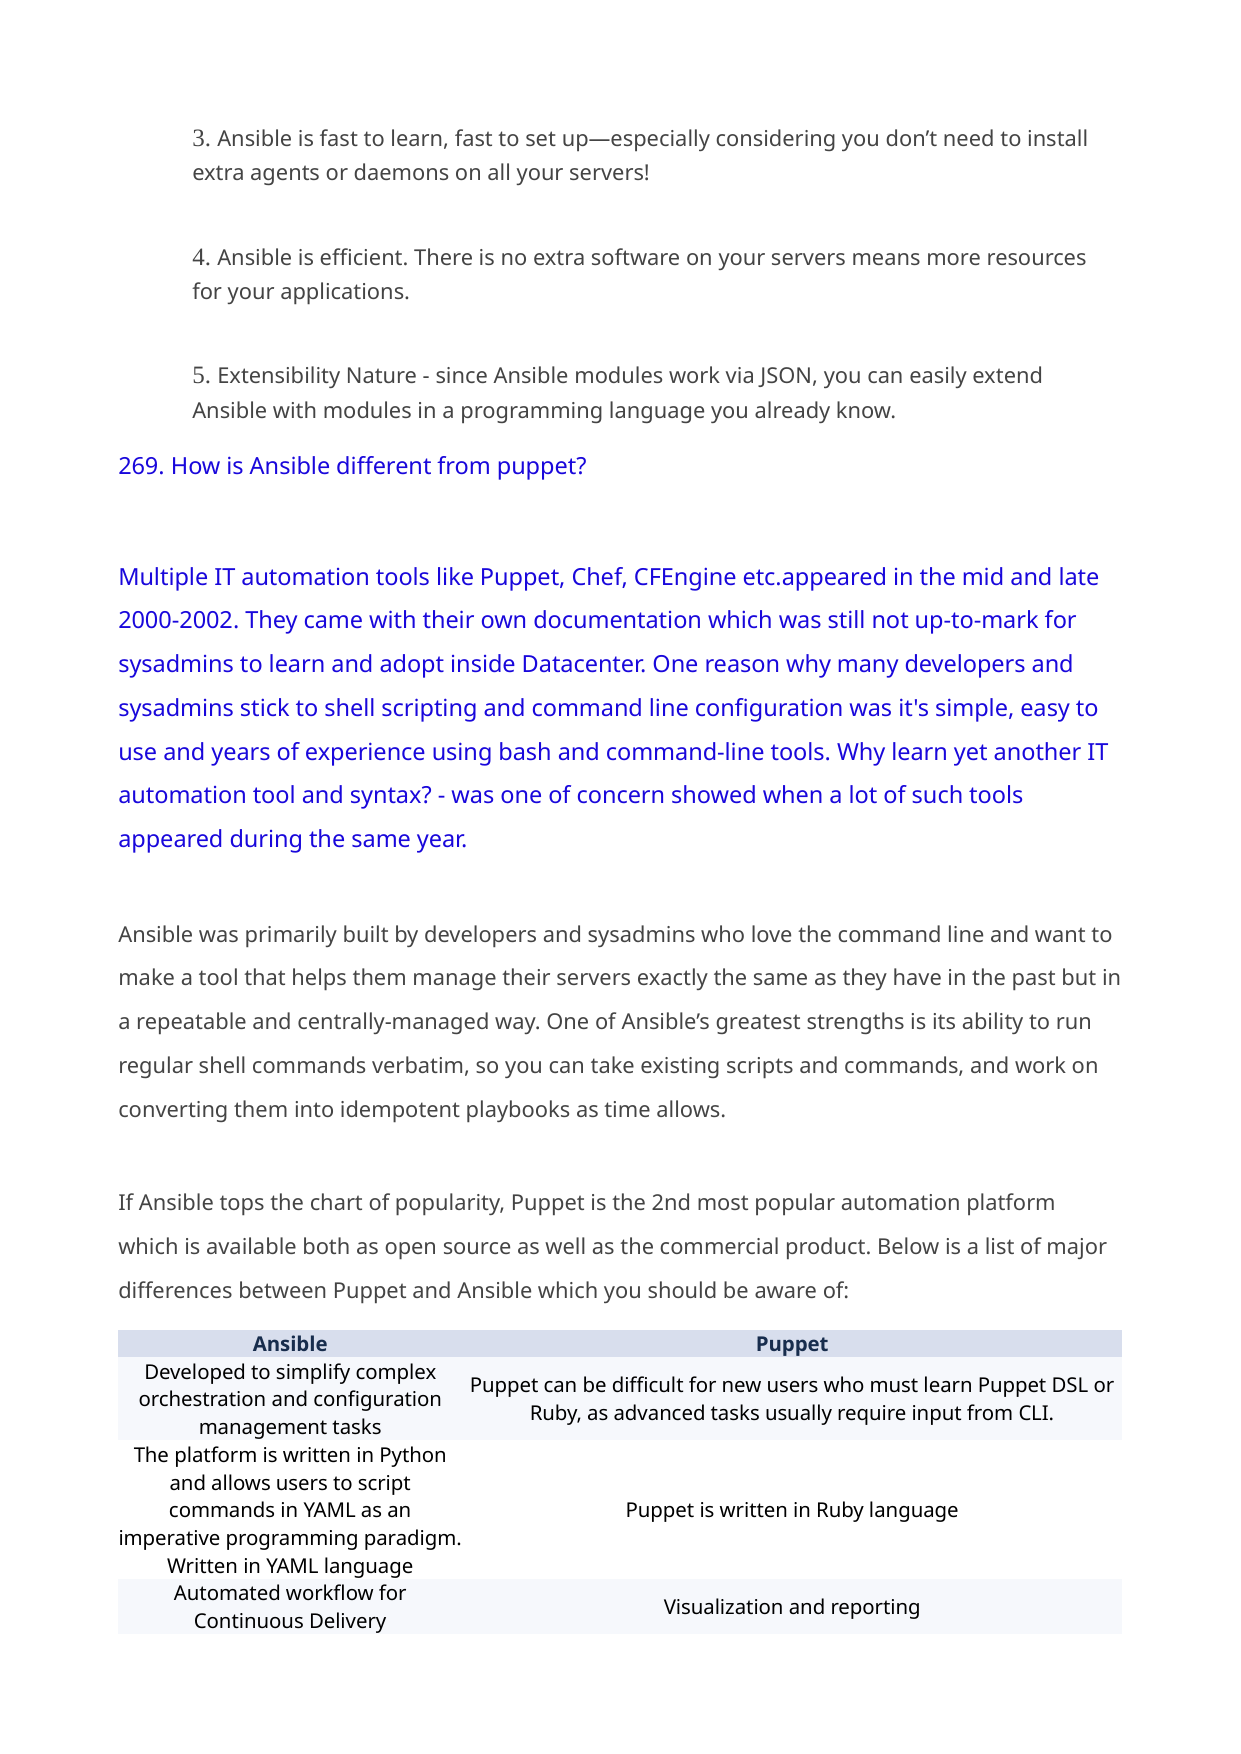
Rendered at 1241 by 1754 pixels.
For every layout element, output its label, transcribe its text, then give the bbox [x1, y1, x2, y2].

table_cell Visualization and reporting [462, 1579, 1122, 1634]
text 269. How is Ansible different from puppet? [118, 449, 1122, 481]
table_header Puppet [462, 1330, 1122, 1357]
list Extensibility Nature - since Ansible modules work via JSON, you can easily extend Ansible with modules in a programming language you already know. [118, 356, 1122, 424]
text Ansible was primarily built by developers and sysadmins who love the command line and want to make a tool that helps them manage their servers exactly the same as they have in the past but in a repeatable and centrally-managed way. One of Ansible’s greatest strengths is its ability to run regular shell commands verbatim, so you can take existing scripts and commands, and work on converting them into idempotent playbooks as time allows. [118, 904, 1122, 1123]
table_cell Developed to simplify complex orchestration and configuration management tasks [118, 1357, 462, 1440]
list Ansible is efficient. There is no extra software on your servers means more resources for your applications. [118, 237, 1122, 306]
table_cell The platform is written in Python and allows users to script commands in YAML as an imperative programming paradigm. Written in YAML language [118, 1440, 462, 1579]
table_cell Puppet is written in Ruby language [462, 1440, 1122, 1579]
list Ansible is fast to learn, fast to set up—especially considering you don’t need to install extra agents or daemons on all your servers! [118, 118, 1122, 187]
table_header Ansible [118, 1330, 462, 1357]
table_cell Automated workflow for Continuous Delivery [118, 1579, 462, 1634]
text Multiple IT automation tools like Puppet, Chef, CFEngine etc.appeared in the mid and late 2000-2002. They came with their own documentation which was still not up-to-mark for sysadmins to learn and adopt inside Datacenter. One reason why many developers and sysadmins stick to shell scripting and command line configuration was it's simple, easy to use and years of experience using bash and command-line tools. Why learn yet another IT automation tool and syntax? - was one of concern showed when a lot of such tools appeared during the same year. [118, 548, 1122, 854]
text If Ansible tops the chart of popularity, Puppet is the 2nd most popular automation platform which is available both as open source as well as the commercial product. Below is a list of major differences between Puppet and Ansible which you should be aware of: [118, 1173, 1122, 1304]
table_cell Puppet can be difficult for new users who must learn Puppet DSL or Ruby, as advanced tasks usually require input from CLI. [462, 1357, 1122, 1440]
